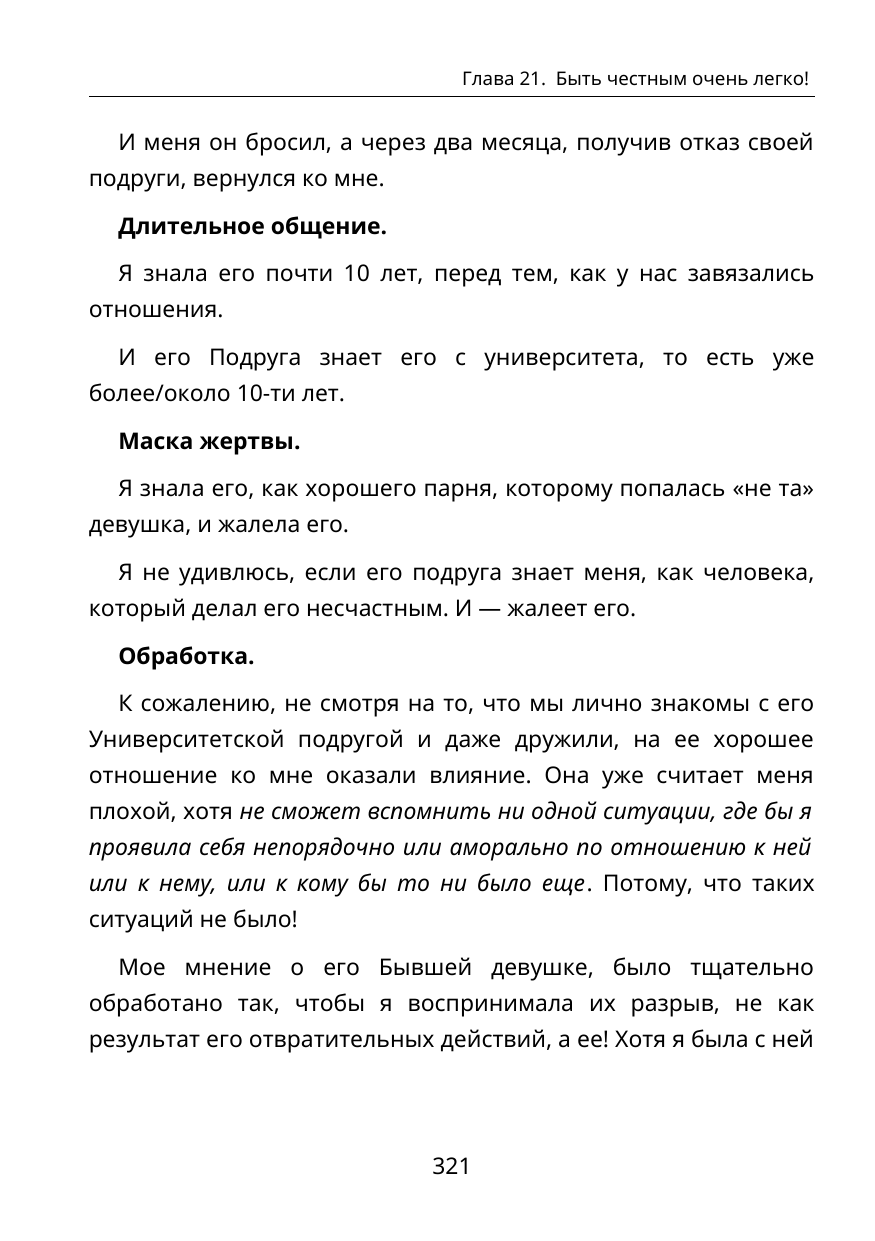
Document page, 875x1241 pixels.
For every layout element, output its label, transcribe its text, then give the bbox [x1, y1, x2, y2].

text И его Подруга знает его с университета, то есть уже более/около 10-ти лет. [88, 341, 815, 408]
text Длительное общение. [88, 210, 815, 241]
text К сожалению, не смотря на то, что мы лично знакомы с его Университетской подругой и даже дружили, на ее хорошее отношение ко мне оказали влияние. Она уже считает меня плохой, хотя не сможет вспомнить ни одной ситуации, где бы я проявила себя непорядочно или аморально по отношению к ней или к нему, или к кому бы то ни было еще. Потому, что таких ситуаций не было! [88, 687, 815, 934]
text Я знала его, как хорошего парня, которому попалась «не та» девушка, и жалела его. [88, 472, 815, 539]
text Маска жертвы. [88, 425, 815, 456]
text Я не удивлюсь, если его подруга знает меня, как человека, который делал его несчастным. И — жалеет его. [88, 556, 815, 623]
text Мое мнение о его Бывшей девушке, было тщательно обработано так, чтобы я воспринимала их разрыв, не как результат его отвратительных действий, а ее! Хотя я была с ней [88, 951, 815, 1054]
text Обработка. [88, 640, 815, 671]
text И меня он бросил, а через два месяца, получив отказ своей подруги, вернулся ко мне. [88, 126, 815, 193]
text Я знала его почти 10 лет, перед тем, как у нас завязались отношения. [88, 257, 815, 324]
